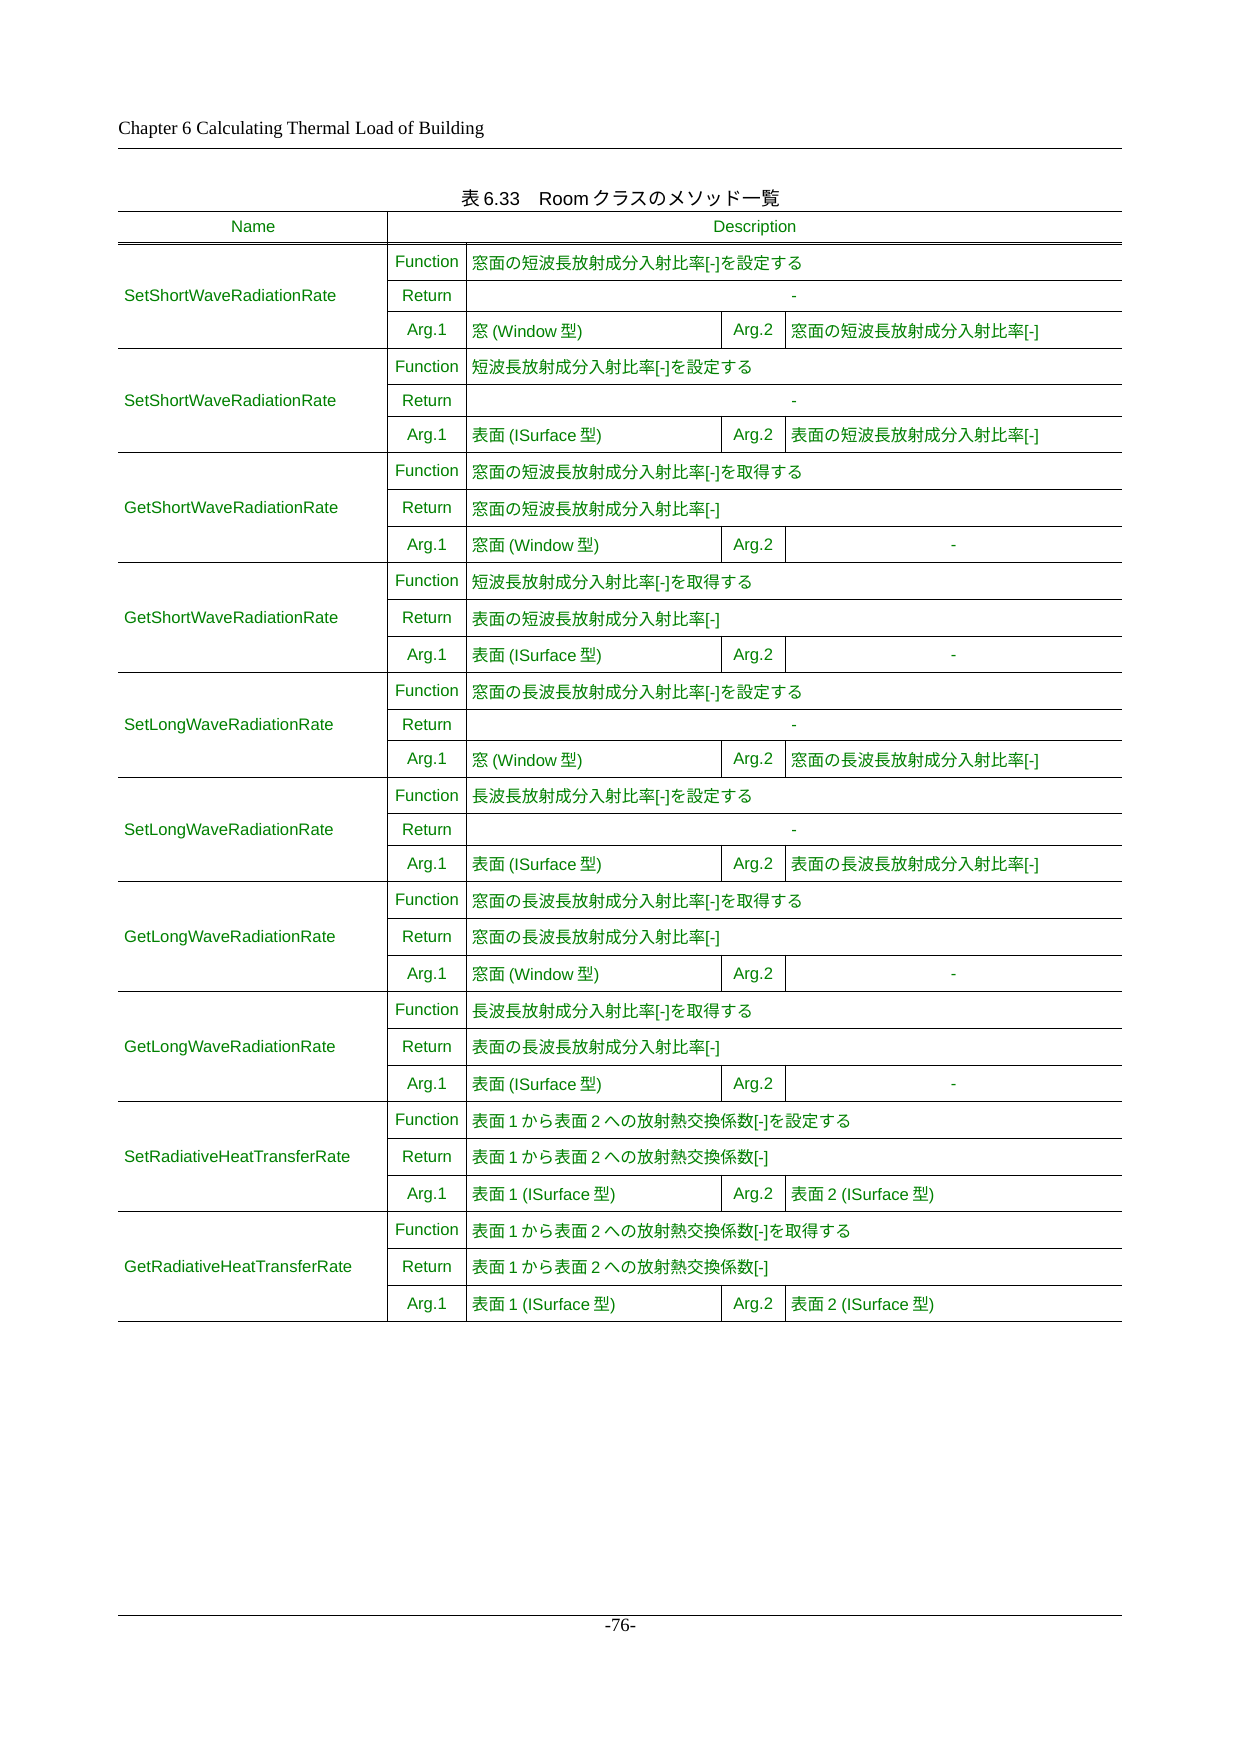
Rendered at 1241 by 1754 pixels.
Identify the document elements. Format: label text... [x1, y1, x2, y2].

table_cell 窓面の短波長放射成分入射比率[-]を設定する [467, 245, 1122, 280]
table_cell Function [388, 245, 466, 280]
table_cell 表面1から表面2への放射熱交換係数[-] [467, 1139, 1122, 1174]
table_cell Return [388, 814, 466, 844]
table_cell - [467, 710, 1122, 740]
table_cell Return [388, 385, 466, 416]
table_cell SetLongWaveRadiationRate [118, 778, 387, 881]
table_cell Arg.2 [722, 417, 785, 452]
table_cell 表面の長波長放射成分入射比率[-] [467, 1029, 1122, 1064]
table_header Name [118, 212, 387, 242]
table_cell - [467, 814, 1122, 844]
table_cell Function [388, 563, 466, 599]
table_cell GetShortWaveRadiationRate [118, 453, 387, 562]
table_cell Arg.2 [722, 312, 785, 348]
table_cell Arg.1 [388, 312, 466, 348]
table_cell 表面 (ISurface型) [467, 417, 721, 452]
table_cell 窓面 (Window型) [467, 527, 721, 562]
table_cell 表面の長波長放射成分入射比率[-] [786, 846, 1122, 881]
table_cell Function [388, 349, 466, 384]
table_cell 長波長放射成分入射比率[-]を設定する [467, 778, 1122, 813]
table_cell Return [388, 919, 466, 954]
table_cell Arg.2 [722, 741, 785, 777]
table_cell SetLongWaveRadiationRate [118, 673, 387, 777]
table_cell 窓面の短波長放射成分入射比率[-] [467, 490, 1122, 526]
table_cell 表面の短波長放射成分入射比率[-] [467, 600, 1122, 636]
table_cell - [786, 1066, 1122, 1101]
table_cell Arg.1 [388, 527, 466, 562]
table_cell Arg.2 [722, 956, 785, 991]
table_cell Function [388, 1212, 466, 1248]
table_cell Function [388, 992, 466, 1028]
table_cell 短波長放射成分入射比率[-]を設定する [467, 349, 1122, 384]
table_cell 表面1から表面2への放射熱交換係数[-]を取得する [467, 1212, 1122, 1248]
table_cell 表面1から表面2への放射熱交換係数[-]を設定する [467, 1102, 1122, 1138]
table_cell GetRadiativeHeatTransferRate [118, 1212, 387, 1321]
table_cell Return [388, 710, 466, 740]
table_cell Return [388, 1249, 466, 1284]
table_cell 表面1 (ISurface型) [467, 1286, 721, 1321]
table_cell 表面 (ISurface型) [467, 1066, 721, 1101]
table_cell 短波長放射成分入射比率[-]を取得する [467, 563, 1122, 599]
table_cell 窓面の長波長放射成分入射比率[-]を取得する [467, 882, 1122, 918]
table_cell Function [388, 778, 466, 813]
table_cell SetShortWaveRadiationRate [118, 349, 387, 452]
table_cell 表面2 (ISurface型) [786, 1176, 1122, 1211]
table_cell 窓面の長波長放射成分入射比率[-]を設定する [467, 673, 1122, 709]
table_cell 表面1 (ISurface型) [467, 1176, 721, 1211]
table_cell 窓面の短波長放射成分入射比率[-]を取得する [467, 453, 1122, 489]
table_cell GetLongWaveRadiationRate [118, 882, 387, 991]
table_cell Arg.2 [722, 1286, 785, 1321]
table_cell GetLongWaveRadiationRate [118, 992, 387, 1101]
table_cell Arg.2 [722, 527, 785, 562]
table_cell 表面 (ISurface型) [467, 637, 721, 672]
table_cell 長波長放射成分入射比率[-]を取得する [467, 992, 1122, 1028]
text 表6.33 Roomクラスのメソッド一覧 [118, 184, 1122, 211]
table_cell Arg.1 [388, 637, 466, 672]
table_cell Arg.1 [388, 846, 466, 881]
table_cell Arg.1 [388, 1066, 466, 1101]
table_cell SetRadiativeHeatTransferRate [118, 1102, 387, 1211]
table_cell 窓面の長波長放射成分入射比率[-] [467, 919, 1122, 954]
table_cell GetShortWaveRadiationRate [118, 563, 387, 672]
table_cell - [467, 281, 1122, 311]
table_cell Function [388, 1102, 466, 1138]
table_cell 窓面の長波長放射成分入射比率[-] [786, 741, 1122, 777]
table_cell Arg.1 [388, 741, 466, 777]
table_cell Arg.1 [388, 417, 466, 452]
table_header Description [388, 212, 1122, 242]
table_cell 表面の短波長放射成分入射比率[-] [786, 417, 1122, 452]
table_cell Return [388, 490, 466, 526]
table_cell Function [388, 673, 466, 709]
table_cell Arg.1 [388, 956, 466, 991]
table_cell - [786, 527, 1122, 562]
table_cell 表面1から表面2への放射熱交換係数[-] [467, 1249, 1122, 1284]
table_cell 窓面の短波長放射成分入射比率[-] [786, 312, 1122, 348]
table_cell Arg.2 [722, 637, 785, 672]
table_cell Return [388, 1029, 466, 1064]
table_cell 窓 (Window型) [467, 741, 721, 777]
table_cell SetShortWaveRadiationRate [118, 245, 387, 348]
table_cell Arg.1 [388, 1176, 466, 1211]
table_cell 窓 (Window型) [467, 312, 721, 348]
table_cell Arg.2 [722, 1066, 785, 1101]
table_cell - [786, 637, 1122, 672]
table_cell 表面 (ISurface型) [467, 846, 721, 881]
table_cell Function [388, 453, 466, 489]
table_cell - [786, 956, 1122, 991]
table_cell 表面2 (ISurface型) [786, 1286, 1122, 1321]
table_cell Return [388, 600, 466, 636]
table_cell - [467, 385, 1122, 416]
table_cell 窓面 (Window型) [467, 956, 721, 991]
table_cell Arg.1 [388, 1286, 466, 1321]
table_cell Arg.2 [722, 846, 785, 881]
table_cell Function [388, 882, 466, 918]
table_cell Return [388, 281, 466, 311]
table_cell Arg.2 [722, 1176, 785, 1211]
table_cell Return [388, 1139, 466, 1174]
